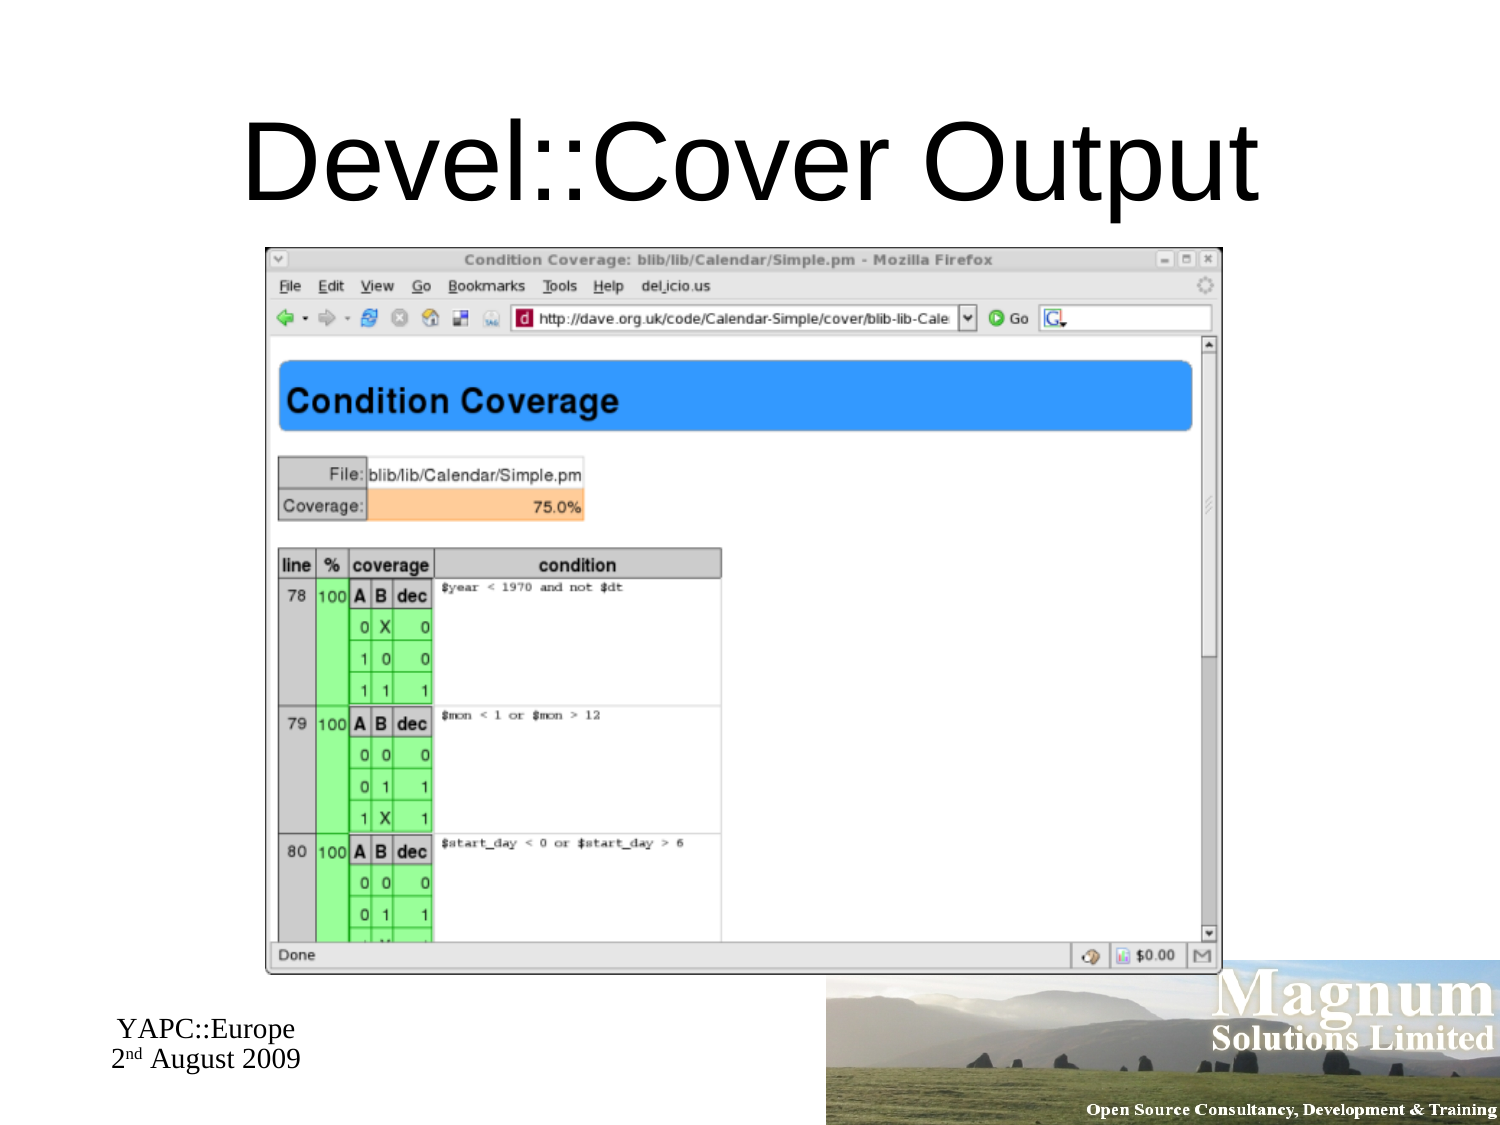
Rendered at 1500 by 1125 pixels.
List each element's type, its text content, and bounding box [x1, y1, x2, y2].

picture [265, 247, 1500, 1125]
title Devel::Cover Output [110, 26, 1391, 296]
